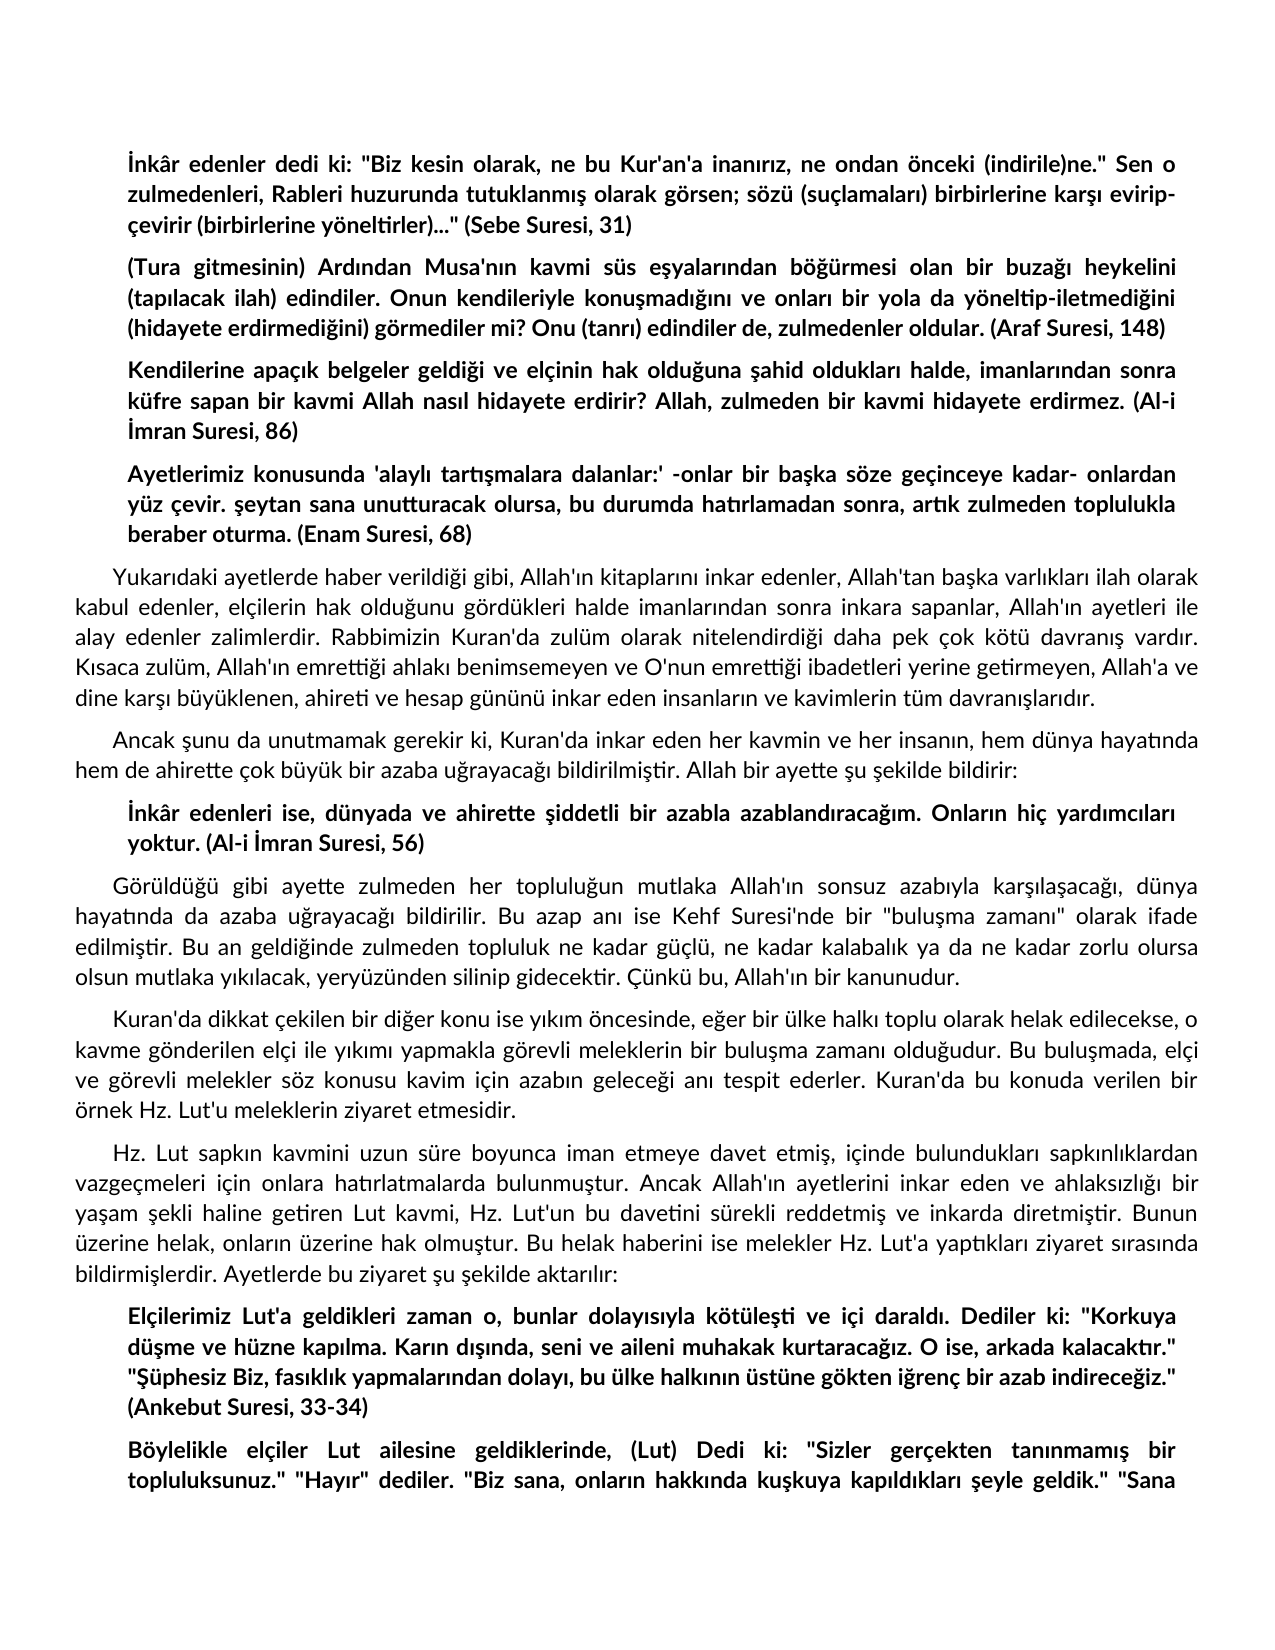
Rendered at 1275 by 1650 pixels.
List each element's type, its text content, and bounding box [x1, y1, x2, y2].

text Ancak şunu da unutmamak gerekir ki, Kuran'da inkar eden her kavmin ve her insanın, hem dünya hayatında hem de ahirette çok büyük bir azaba uğrayacağı bildirilmiştir. Allah bir ayette şu şekilde bildirir: [75, 726, 1200, 784]
text İnkâr edenler dedi ki: "Biz kesin olarak, ne bu Kur'an'a inanırız, ne ondan önceki (indirile)ne." Sen o zulmedenleri, Rableri huzurunda tutuklanmış olarak görsen; sözü (suçlamaları) birbirlerine karşı evirip-çevirir (birbirlerine yöneltirler)..." (Sebe Suresi, 31) [127, 150, 1177, 238]
text Kendilerine apaçık belgeler geldiği ve elçinin hak olduğuna şahid oldukları halde, imanlarından sonra küfre sapan bir kavmi Allah nasıl hidayete erdirir? Allah, zulmeden bir kavmi hidayete erdirmez. (Al-i İmran Suresi, 86) [127, 356, 1177, 444]
text Elçilerimiz Lut'a geldikleri zaman o, bunlar dolayısıyla kötüleşti ve içi daraldı. Dediler ki: "Korkuya düşme ve hüzne kapılma. Karın dışında, seni ve aileni muhakak kurtaracağız. O ise, arkada kalacaktır." "Şüphesiz Biz, fasıklık yapmalarından dolayı, bu ülke halkının üstüne gökten iğrenç bir azab indireceğiz." (Ankebut Suresi, 33-34) [127, 1302, 1177, 1420]
text Görüldüğü gibi ayette zulmeden her topluluğun mutlaka Allah'ın sonsuz azabıyla karşılaşacağı, dünya hayatında da azaba uğrayacağı bildirilir. Bu azap anı ise Kehf Suresi'nde bir "buluşma zamanı" olarak ifade edilmiştir. Bu an geldiğinde zulmeden topluluk ne kadar güçlü, ne kadar kalabalık ya da ne kadar zorlu olursa olsun mutlaka yıkılacak, yeryüzünden silinip gidecektir. Çünkü bu, Allah'ın bir kanunudur. [75, 872, 1200, 990]
text Hz. Lut sapkın kavmini uzun süre boyunca iman etmeye davet etmiş, içinde bulundukları sapkınlıklardan vazgeçmeleri için onlara hatırlatmalarda bulunmuştur. Ancak Allah'ın ayetlerini inkar eden ve ahlaksızlığı bir yaşam şekli haline getiren Lut kavmi, Hz. Lut'un bu davetini sürekli reddetmiş ve inkarda diretmiştir. Bunun üzerine helak, onların üzerine hak olmuştur. Bu helak haberini ise melekler Hz. Lut'a yaptıkları ziyaret sırasında bildirmişlerdir. Ayetlerde bu ziyaret şu şekilde aktarılır: [75, 1138, 1200, 1287]
text Kuran'da dikkat çekilen bir diğer konu ise yıkım öncesinde, eğer bir ülke halkı toplu olarak helak edilecekse, o kavme gönderilen elçi ile yıkımı yapmakla görevli meleklerin bir buluşma zamanı olduğudur. Bu buluşmada, elçi ve görevli melekler söz konusu kavim için azabın geleceği anı tespit ederler. Kuran'da bu konuda verilen bir örnek Hz. Lut'u meleklerin ziyaret etmesidir. [75, 1005, 1200, 1123]
text İnkâr edenleri ise, dünyada ve ahirette şiddetli bir azabla azablandıracağım. Onların hiç yardımcıları yoktur. (Al-i İmran Suresi, 56) [127, 799, 1177, 857]
text (Tura gitmesinin) Ardından Musa'nın kavmi süs eşyalarından böğürmesi olan bir buzağı heykelini (tapılacak ilah) edindiler. Onun kendileriyle konuşmadığını ve onları bir yola da yöneltip-iletmediğini (hidayete erdirmediğini) görmediler mi? Onu (tanrı) edindiler de, zulmedenler oldular. (Araf Suresi, 148) [127, 253, 1177, 341]
text Yukarıdaki ayetlerde haber verildiği gibi, Allah'ın kitaplarını inkar edenler, Allah'tan başka varlıkları ilah olarak kabul edenler, elçilerin hak olduğunu gördükleri halde imanlarından sonra inkara sapanlar, Allah'ın ayetleri ile alay edenler zalimlerdir. Rabbimizin Kuran'da zulüm olarak nitelendirdiği daha pek çok kötü davranış vardır. Kısaca zulüm, Allah'ın emrettiği ahlakı benimsemeyen ve O'nun emrettiği ibadetleri yerine getirmeyen, Allah'a ve dine karşı büyüklenen, ahireti ve hesap gününü inkar eden insanların ve kavimlerin tüm davranışlarıdır. [75, 562, 1200, 711]
text Böylelikle elçiler Lut ailesine geldiklerinde, (Lut) Dedi ki: "Sizler gerçekten tanınmamış bir topluluksunuz." "Hayır" dediler. "Biz sana, onların hakkında kuşkuya kapıldıkları şeyle geldik." "Sana [127, 1435, 1177, 1493]
text Ayetlerimiz konusunda 'alaylı tartışmalara dalanlar:' -onlar bir başka söze geçinceye kadar- onlardan yüz çevir. şeytan sana unutturacak olursa, bu durumda hatırlamadan sonra, artık zulmeden toplulukla beraber oturma. (Enam Suresi, 68) [127, 459, 1177, 547]
